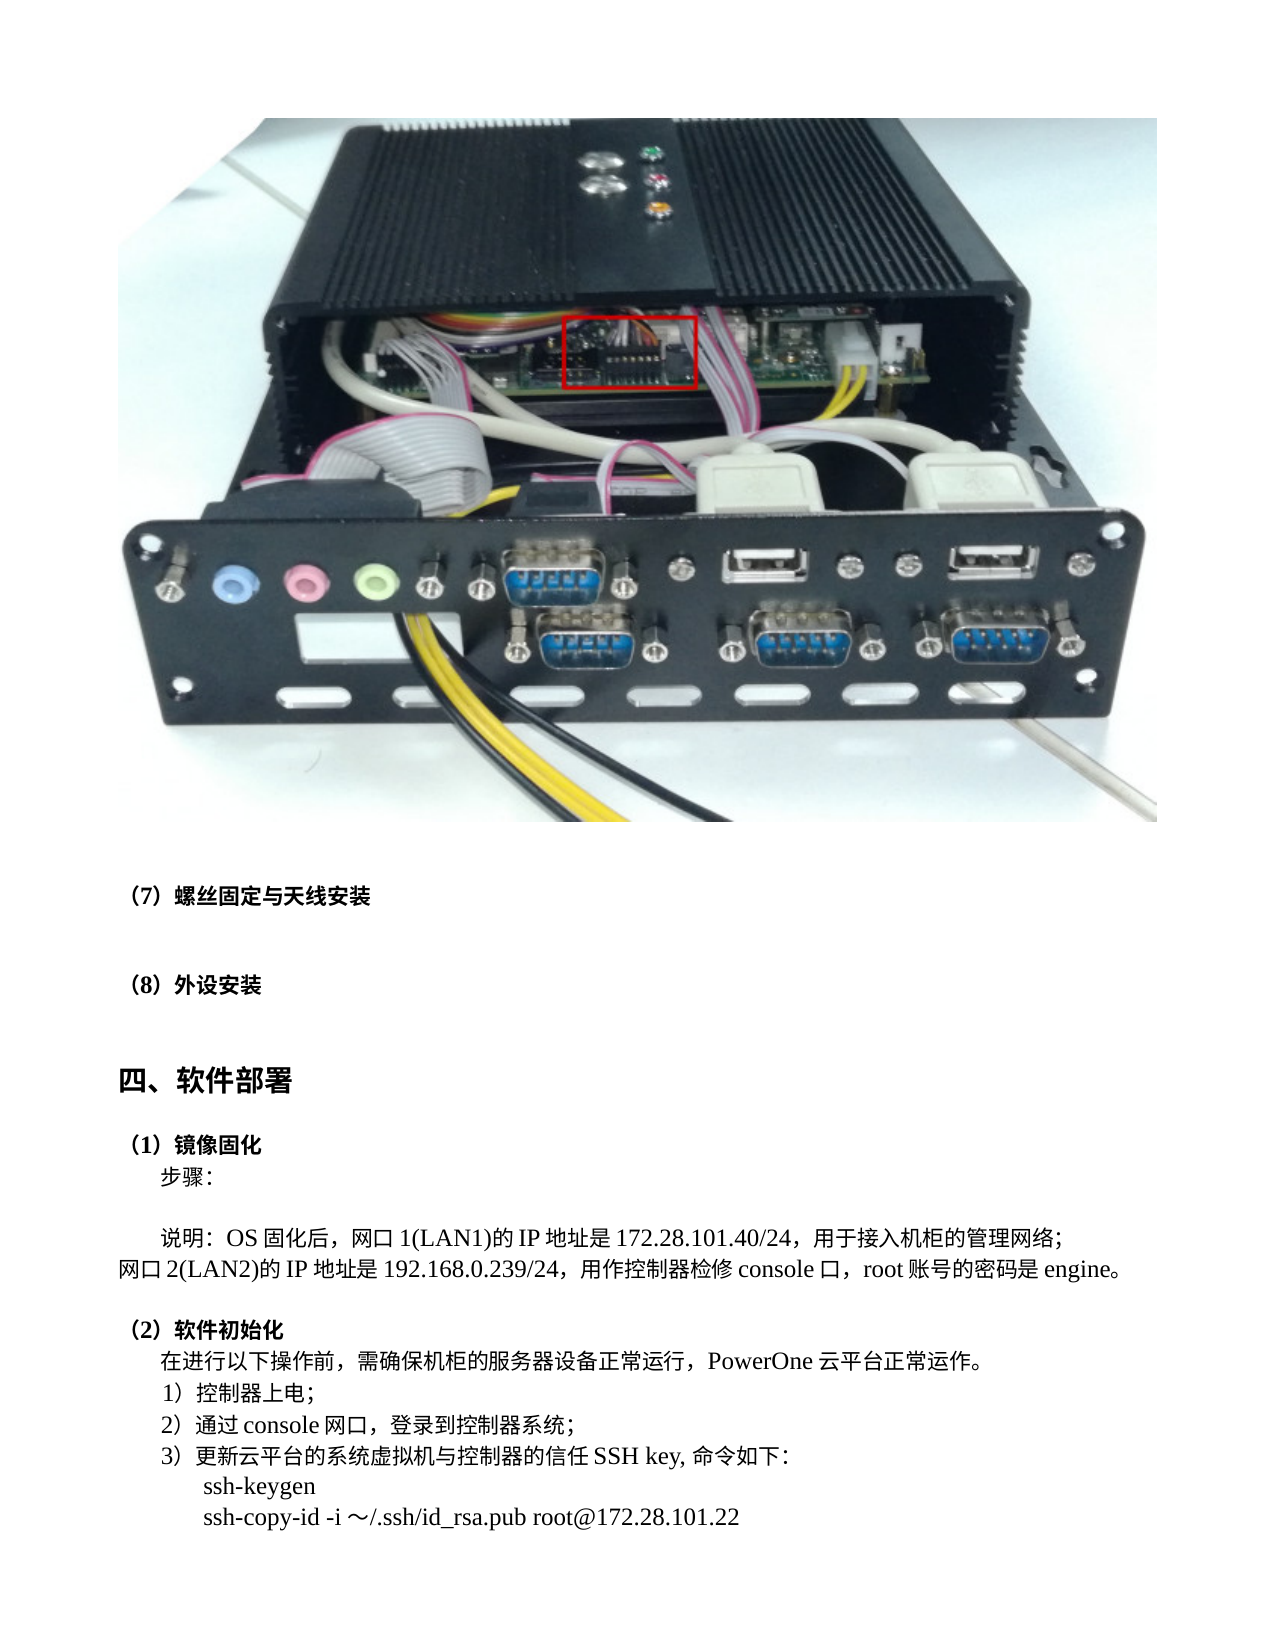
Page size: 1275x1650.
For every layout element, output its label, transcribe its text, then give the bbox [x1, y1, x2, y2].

text 网口2(LAN2)的IP地址是192.168.0.239/24，用作控制器检修console口，root账号的密码是engine。 [118, 1252, 1157, 1284]
text （8）外设安装 [118, 968, 1157, 1000]
text （7）螺丝固定与天线安装 [118, 879, 1157, 911]
text 3）更新云平台的系统虚拟机与控制器的信任SSH key, 命令如下： [118, 1439, 1157, 1471]
text 四、软件部署 [118, 1057, 1157, 1100]
text ssh-copy-id -i ～/.ssh/id_rsa.pub root@172.28.101.22 [118, 1500, 1157, 1531]
text 说明：OS固化后，网口1(LAN1)的IP地址是172.28.101.40/24，用于接入机柜的管理网络； [118, 1221, 1157, 1252]
text ssh-keygen [118, 1471, 1157, 1500]
text 2）通过console网口，登录到控制器系统； [118, 1408, 1157, 1439]
text （1）镜像固化 [118, 1128, 1157, 1160]
text 步骤： [118, 1160, 1157, 1192]
picture [118, 118, 1157, 822]
text 在进行以下操作前，需确保机柜的服务器设备正常运行，PowerOne云平台正常运作。 [118, 1344, 1157, 1376]
text 1）控制器上电； [118, 1376, 1157, 1408]
text （2）软件初始化 [118, 1313, 1157, 1344]
